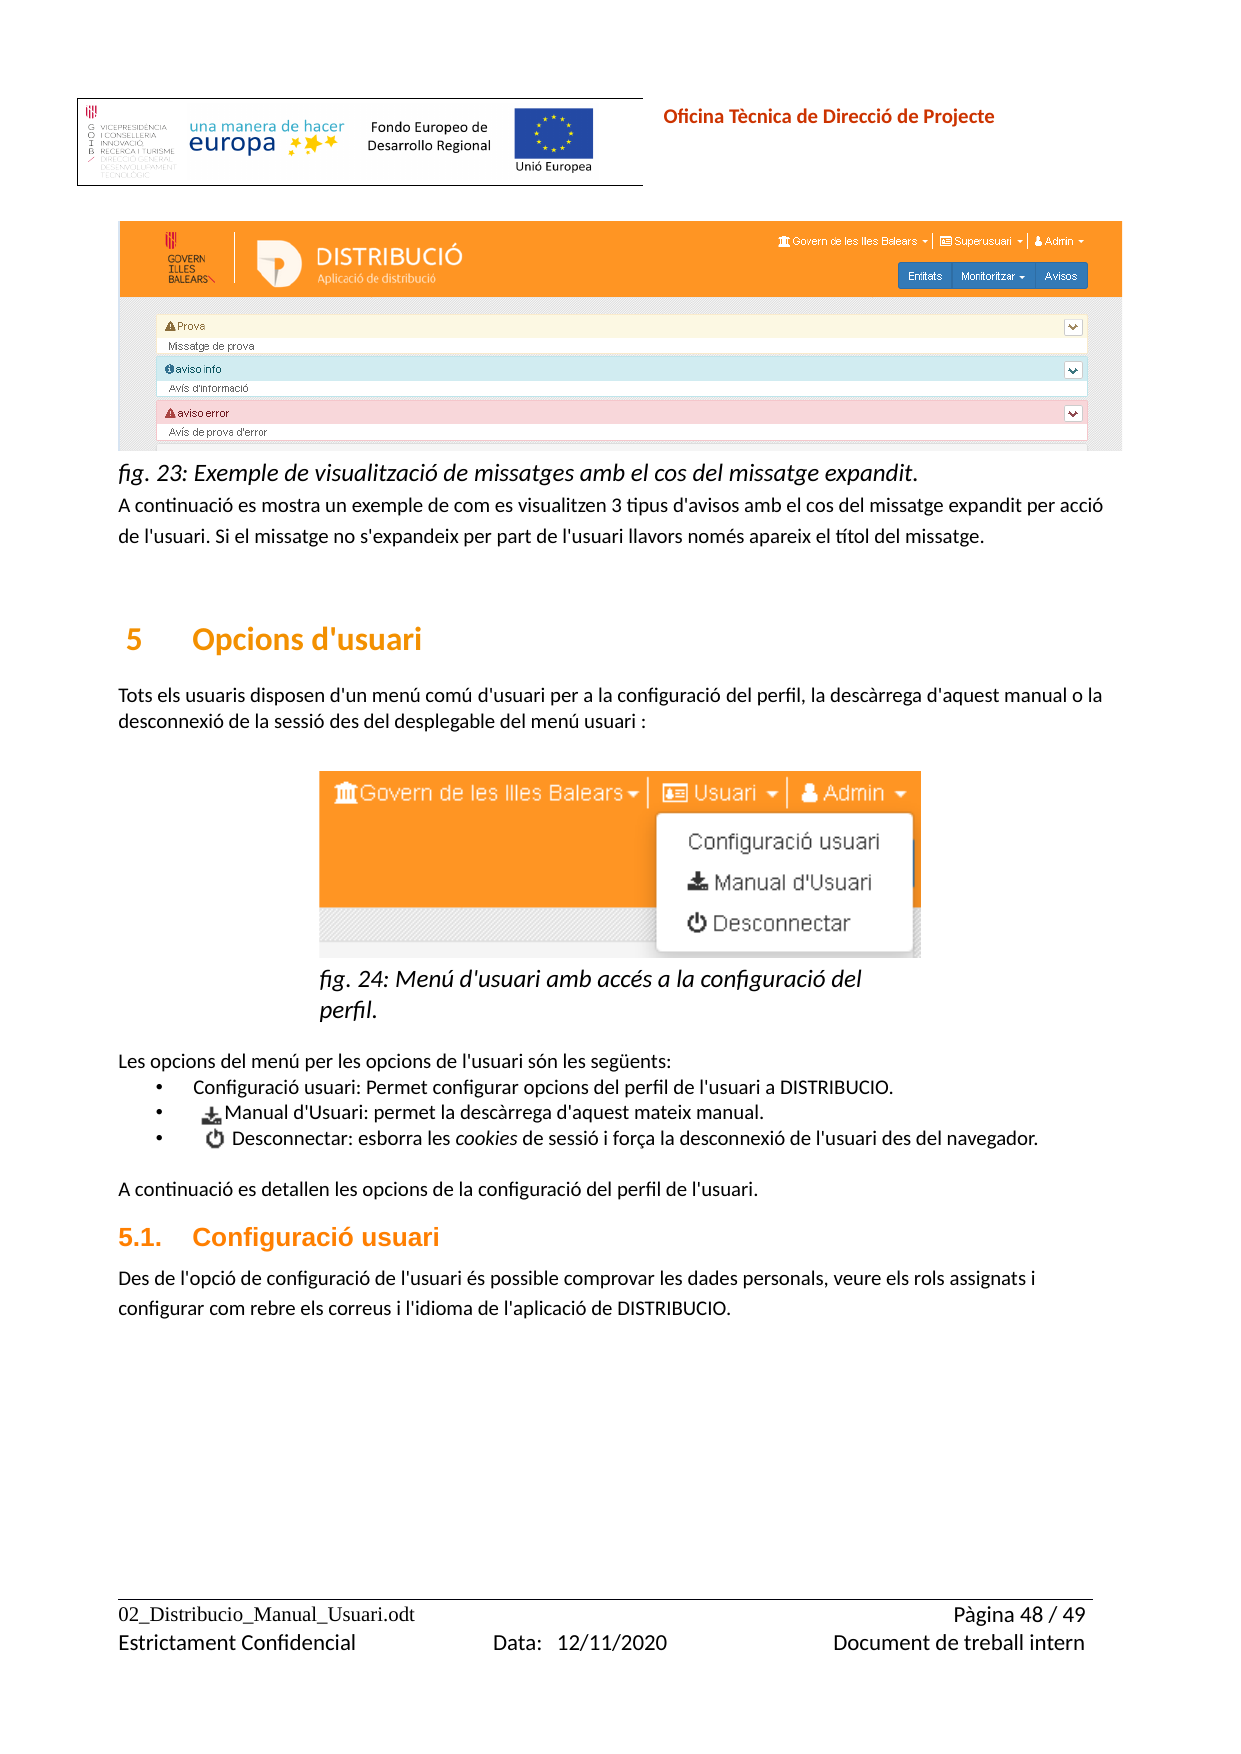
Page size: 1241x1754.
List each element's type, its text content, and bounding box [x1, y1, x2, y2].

picture [319, 771, 921, 958]
text Des de l'opció de configuració de l'usuari és possible comprovar les dades personals, veure els rols assignats i configurar com rebre els correus i l'idioma de l'aplicació de DISTRIBUCIO. [118, 1265, 1122, 1321]
text A continuació es detallen les opcions de la configuració del perfil de l'usuari. [118, 1176, 1122, 1201]
text Tots els usuaris disposen d'un menú comú d'usuari per a la configuració del perfil, la descàrrega d'aquest manual o la desconnexió de la sessió des del desplegable del menú usuari : [118, 683, 1122, 733]
picture [82, 103, 181, 180]
list Configuració usuari: Permet configurar opcions del perfil de l'usuari a DISTRIBUCIO. [156, 1074, 1122, 1099]
picture [187, 103, 599, 180]
list Manual d'Usuari: permet la descàrrega d'aquest mateix manual. [224, 1099, 1122, 1125]
picture [194, 1099, 232, 1150]
text A continuació es mostra un exemple de com es visualitzen 3 tipus d'avisos amb el cos del missatge expandit per acció de l'usuari. Si el missatge no s'expandeix per part de l'usuari llavors només apareix el títol del missatge. [118, 487, 1122, 548]
subtitle Configuració usuari [118, 1222, 1122, 1252]
picture [118, 221, 1123, 451]
subtitle Opcions d'usuari [118, 618, 1122, 658]
text fig. 23: Exemple de visualització de missatges amb el cos del missatge expandit. [118, 451, 1122, 487]
list Desconnectar: esborra les cookies de sessió i força la desconnexió de l'usuari des del navegador. [232, 1125, 1122, 1150]
text fig. 24: Menú d'usuari amb accés a la configuració del perfil. [319, 958, 921, 1024]
text [118, 209, 1122, 221]
text Les opcions del menú per les opcions de l'usuari són les següents: [118, 1049, 1122, 1074]
